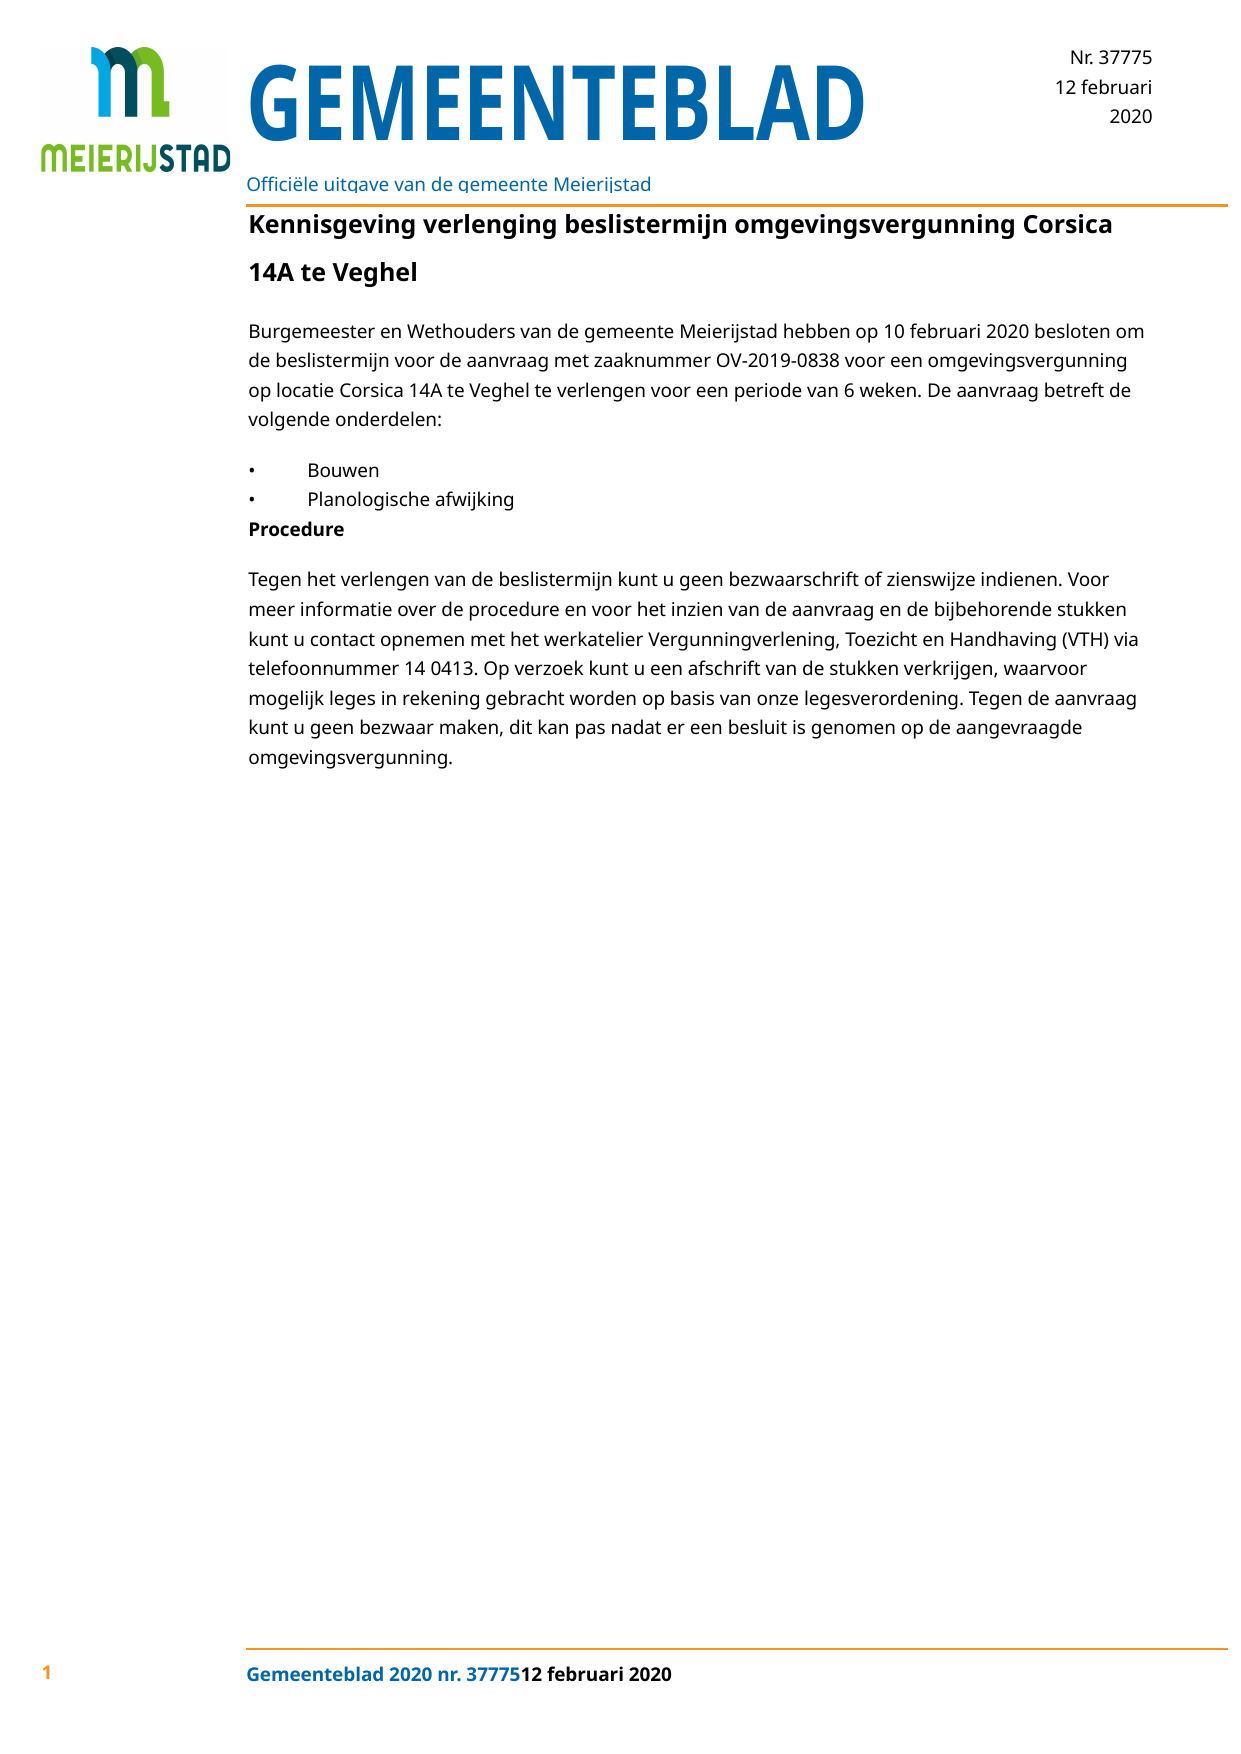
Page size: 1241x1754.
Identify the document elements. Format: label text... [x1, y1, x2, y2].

text Tegen het verlengen van de beslistermijn kunt u geen bezwaarschrift of zienswijze indienen. Voor meer informatie over de procedure en voor het inzien van de aanvraag en de bijbehorende stukken kunt u contact opnemen met het werkatelier Vergunningverlening, Toezicht en Handhaving (VTH) via telefoonnummer 14 0413. Op verzoek kunt u een afschrift van de stukken verkrijgen, waarvoor mogelijk leges in rekening gebracht worden op basis van onze legesverordening. Tegen de aanvraag kunt u geen bezwaar maken, dit kan pas nadat er een besluit is genomen op de aangevraagde omgevingsvergunning. [248, 567, 1152, 770]
text Procedure [248, 516, 1152, 542]
list Planologische afwijking [248, 487, 1152, 512]
text Kennisgeving verlenging beslistermijn omgevingsvergunning Corsica 14A te Veghel [248, 207, 1152, 288]
text Burgemeester en Wethouders van de gemeente Meierijstad hebben op 10 februari 2020 besloten om de beslistermijn voor de aanvraag met zaaknummer OV-2019-0838 voor een omgevingsvergunning op locatie Corsica 14A te Veghel te verlengen voor een periode van 6 weken. De aanvraag betreft de volgende onderdelen: [248, 318, 1152, 432]
list Bouwen [248, 457, 1152, 483]
picture [41, 47, 231, 172]
